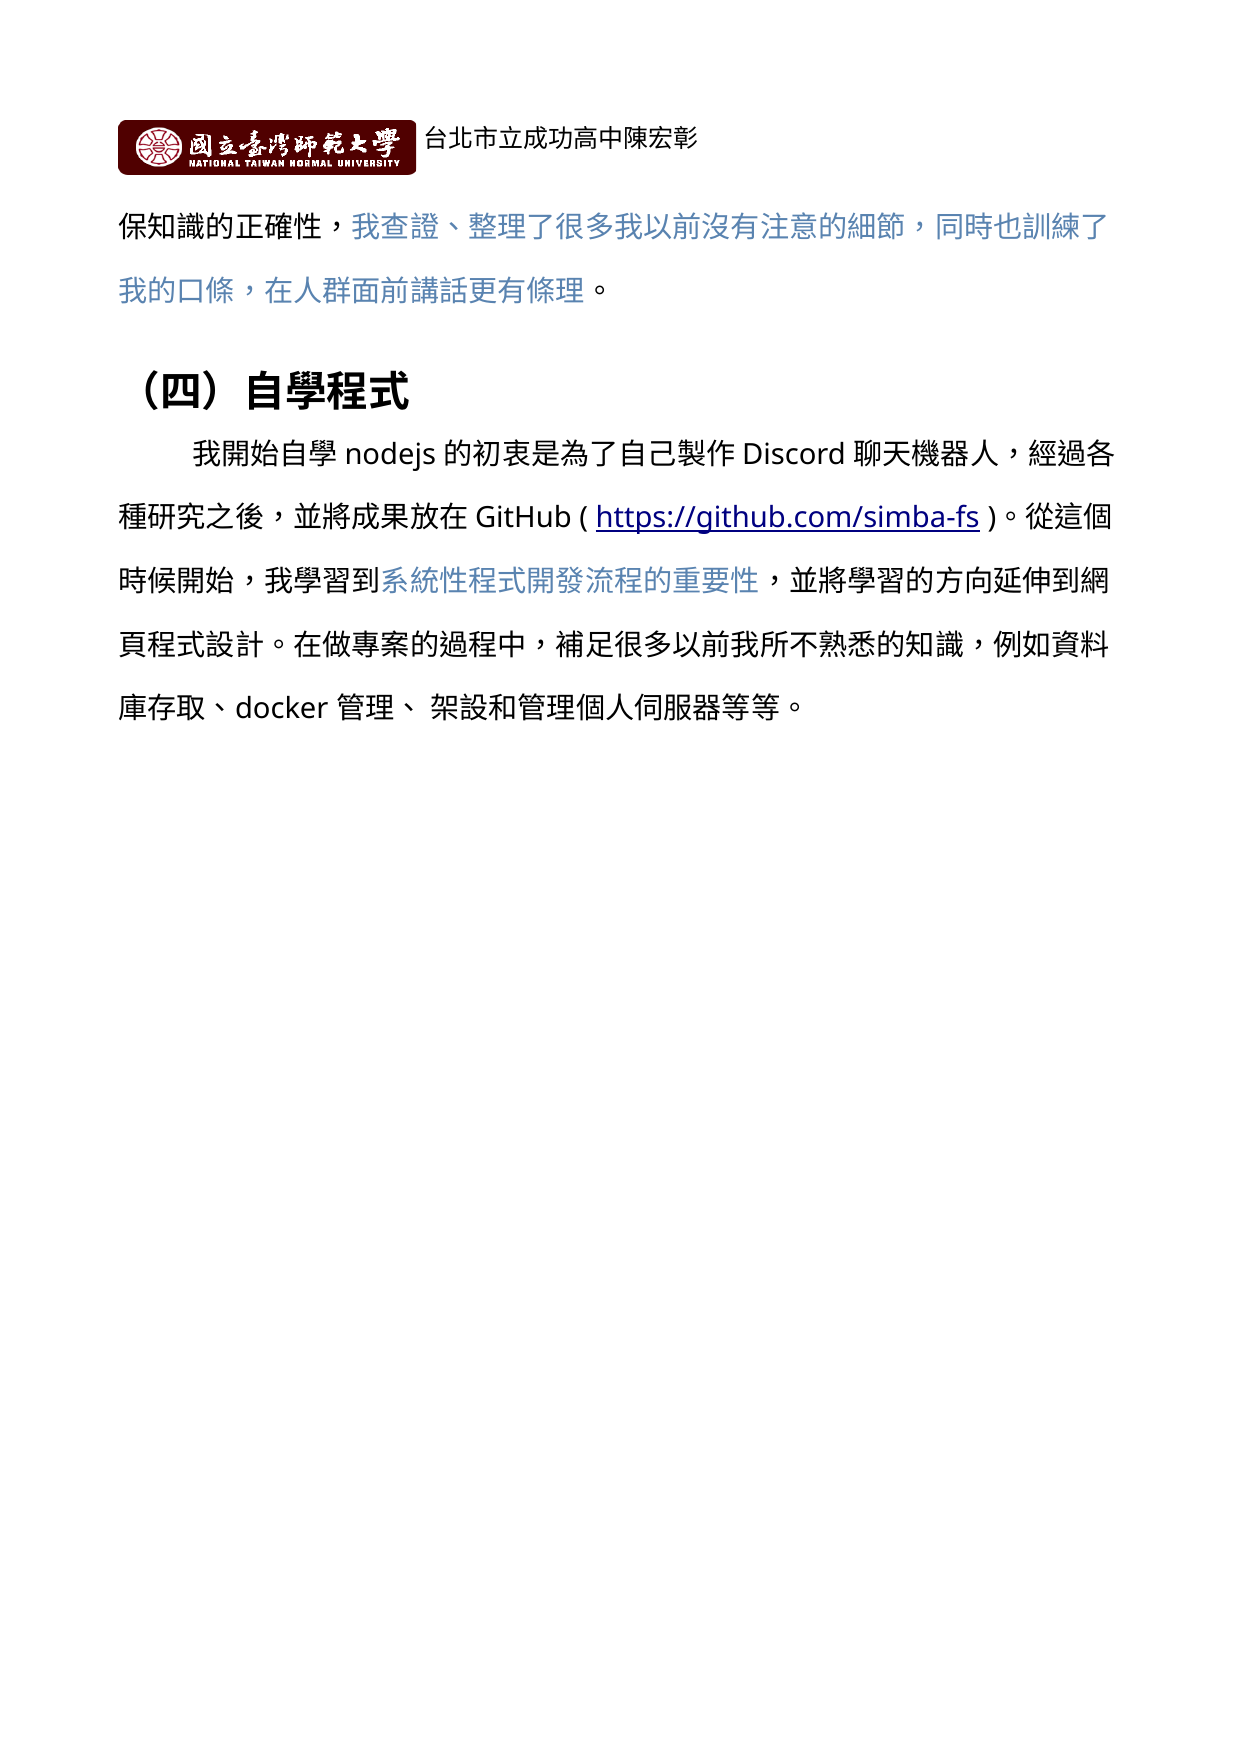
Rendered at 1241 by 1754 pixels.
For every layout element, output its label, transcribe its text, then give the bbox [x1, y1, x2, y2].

text 我開始自學 nodejs 的初衷是為了自己製作 Discord 聊天機器人，經過各種研究之後，並將成果放在 GitHub ( https://github.com/simba-fs )。從這個時候開始，我學習到系統性程式開發流程的重要性，並將學習的方向延伸到網頁程式設計。在做專案的過程中，補足很多以前我所不熟悉的知識，例如資料庫存取、docker 管理、 架設和管理個人伺服器等等。 [118, 431, 1122, 727]
picture [118, 120, 417, 175]
text 保知識的正確性，我查證、整理了很多我以前沒有注意的細節，同時也訓練了我的口條，在人群面前講話更有條理。 [118, 204, 1122, 309]
subtitle （四）自學程式 [118, 358, 1122, 418]
